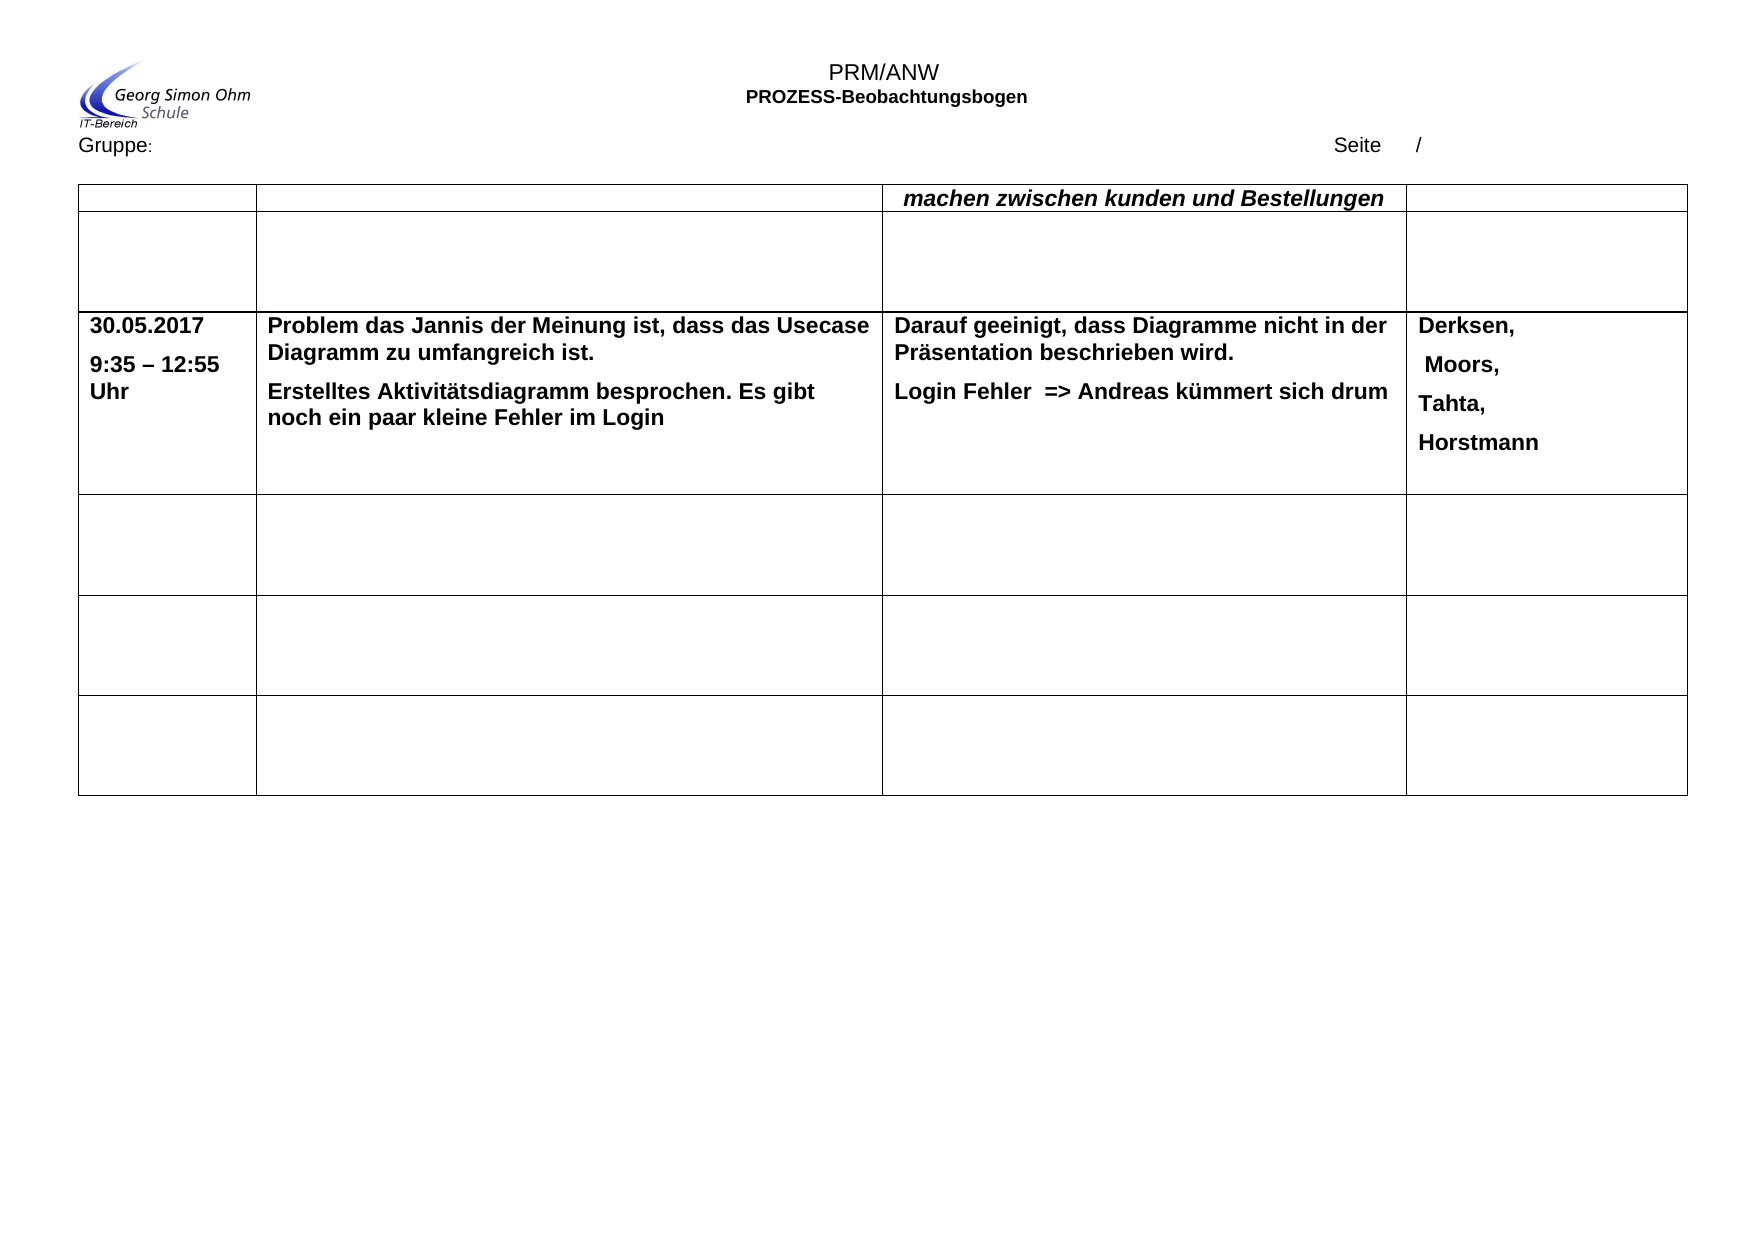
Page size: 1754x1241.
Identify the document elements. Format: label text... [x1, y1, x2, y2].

table_cell [1407, 696, 1687, 795]
table_cell [79, 212, 256, 311]
table_cell [883, 495, 1406, 594]
table_cell [257, 212, 882, 311]
table_cell Darauf geeinigt, dass Diagramme nicht in der Präsentation beschrieben wird. Login Fehler => Andreas kümmert sich drum [883, 313, 1406, 494]
table_cell [1407, 495, 1687, 594]
table_cell [883, 696, 1406, 795]
table_cell Problem das Jannis der Meinung ist, dass das Usecase Diagramm zu umfangreich ist. Erstelltes Aktivitätsdiagramm besprochen. Es gibt noch ein paar kleine Fehler im Login [257, 313, 882, 494]
table_cell [1407, 212, 1687, 311]
picture [78, 59, 256, 132]
table_cell [257, 596, 882, 695]
table_cell 30.05.2017 9:35 – 12:55 Uhr [79, 313, 256, 494]
table_cell machen zwischen kunden und Bestellungen [883, 185, 1406, 211]
table_cell [79, 495, 256, 594]
table_cell [79, 596, 256, 695]
table_cell [257, 495, 882, 594]
table_cell [1407, 185, 1687, 211]
table_cell [883, 596, 1406, 695]
table_cell [257, 185, 882, 211]
table_cell [79, 696, 256, 795]
table_cell [257, 696, 882, 795]
table_cell [79, 185, 256, 211]
table_cell Derksen, Moors, Tahta, Horstmann [1407, 313, 1687, 494]
table_cell [1407, 596, 1687, 695]
table_cell [883, 212, 1406, 311]
